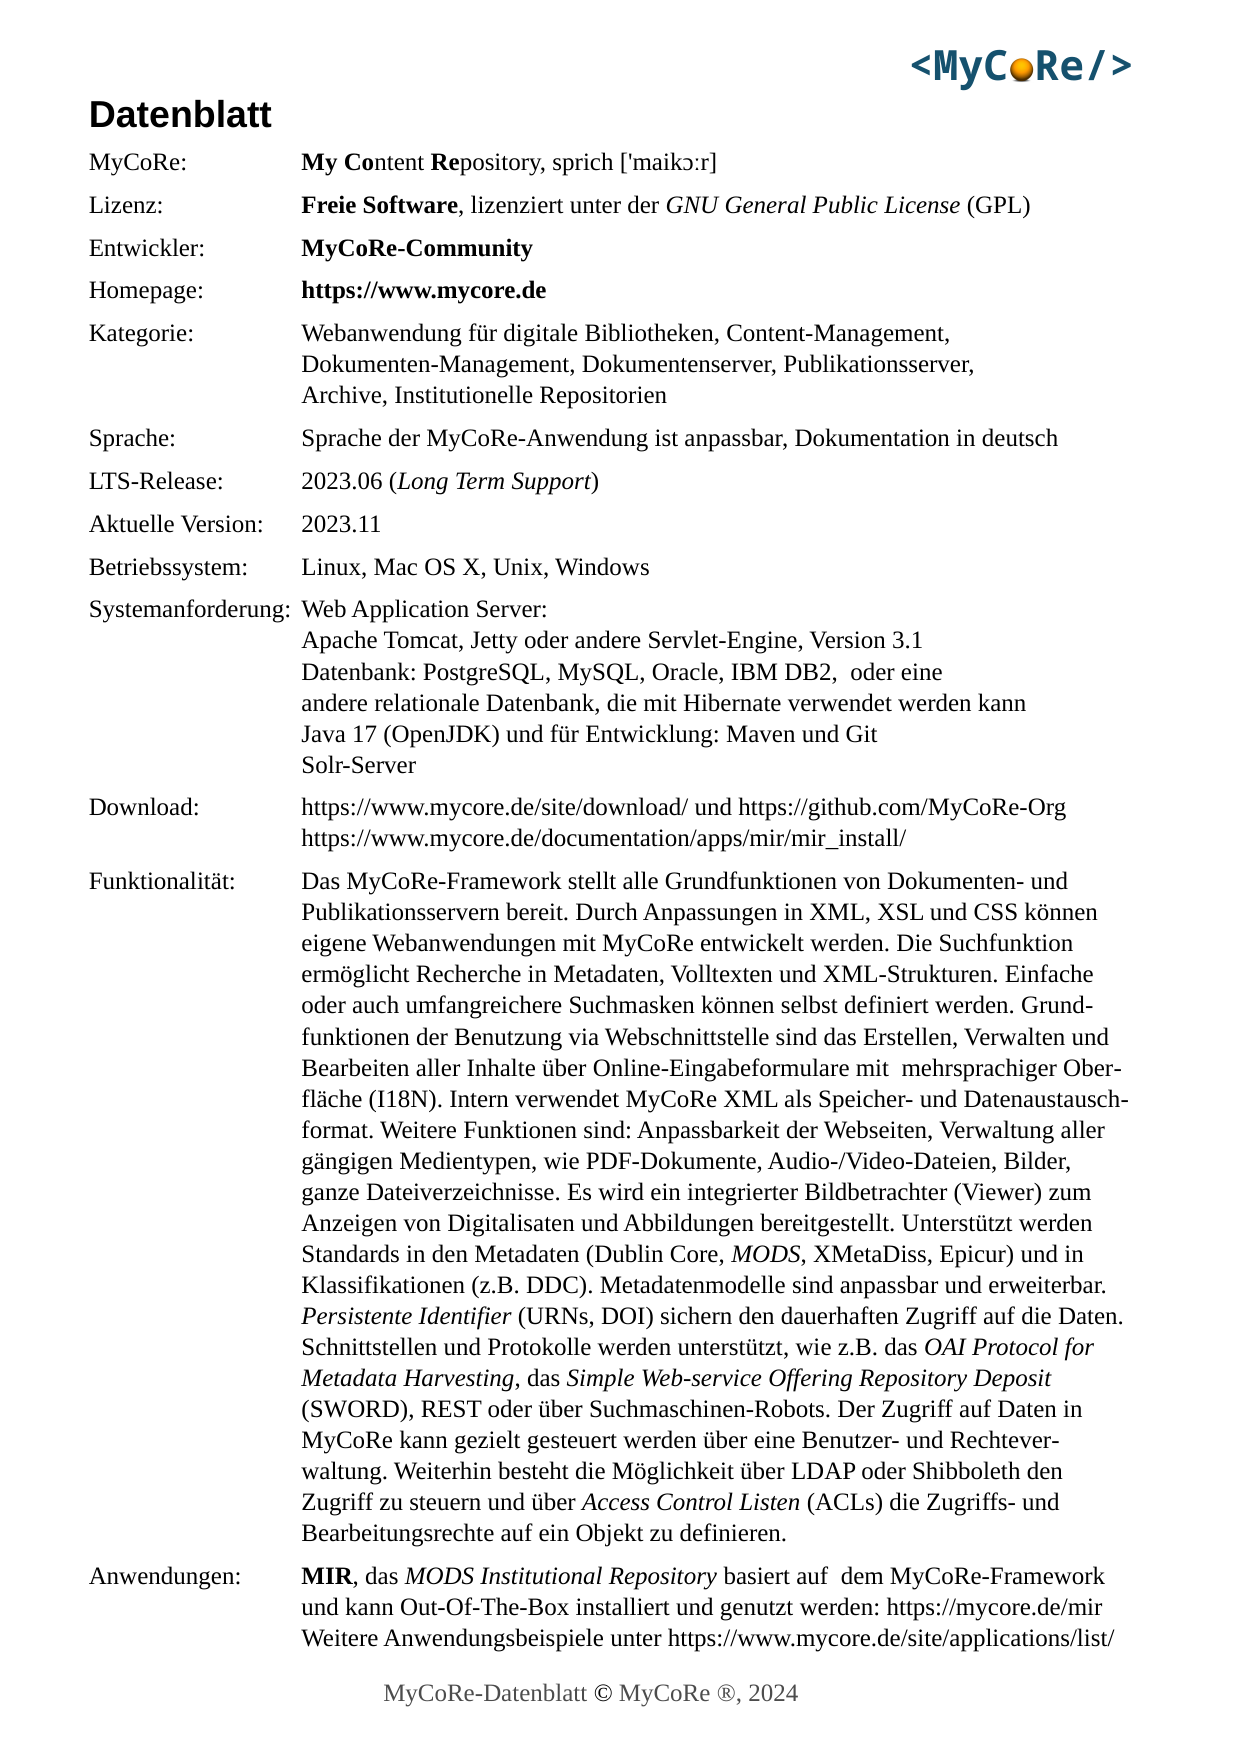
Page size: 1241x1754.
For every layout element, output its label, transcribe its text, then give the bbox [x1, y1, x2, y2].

text Systemanforderung: Web Application Server: Apache Tomcat, Jetty oder andere Servlet-Engine, Version 3.1 Datenbank: PostgreSQL, MySQL, Oracle, IBM DB2, oder eine andere relationale Datenbank, die mit Hibernate verwendet werden kann Java 17 (OpenJDK) und für Entwicklung: Maven und Git Solr-Server [88, 594, 1139, 778]
picture [1008, 56, 1034, 83]
text Entwickler: MyCoRe-Community [88, 233, 1134, 261]
text Aktuelle Version: 2023.11 [88, 509, 1134, 538]
text MyCoRe: My Content Repository, sprich ['maikɔːr] [88, 147, 1134, 176]
text Kategorie: Webanwendung für digitale Bibliotheken, Content-Management, Dokumenten-Management, Dokumentenserver, Publikationsserver, Archive, Institutionelle Repositorien [88, 318, 1134, 409]
text Lizenz: Freie Software, lizenziert unter der GNU General Public License (GPL) [88, 190, 1134, 219]
text Download: https://www.mycore.de/site/download/ und https://github.com/MyCoRe-Org https://www.mycore.de/documentation/apps/mir/mir_install/ [88, 792, 1134, 852]
text Betriebssystem: Linux, Mac OS X, Unix, Windows [88, 552, 1134, 580]
text Anwendungen: MIR, das MODS Institutional Repository basiert auf dem MyCoRe-Framework und kann Out-Of-The-Box installiert und genutzt werden: https://mycore.de/mir Weitere Anwendungsbeispiele unter https://www.mycore.de/site/applications/list/ [88, 1561, 1132, 1652]
text LTS-Release: 2023.06 (Long Term Support) [88, 466, 1134, 495]
text Sprache: Sprache der MyCoRe-Anwendung ist anpassbar, Dokumentation in deutsch [88, 423, 1134, 452]
text Homepage: https://www.mycore.de [88, 276, 1134, 304]
text Funktionalität: Das MyCoRe-Framework stellt alle Grundfunktionen von Dokumenten- und Publikationsservern bereit. Durch Anpassungen in XML, XSL und CSS können eigene Webanwendungen mit MyCoRe entwickelt werden. Die Suchfunktion ermöglicht Recherche in Metadaten, Volltexten und XML-Strukturen. Einfache oder auch umfangreichere Suchmasken können selbst definiert werden. Grund­funktionen der Benutzung via Webschnittstelle sind das Erstellen, Verwalten und Bearbeiten aller Inhalte über Online-Eingabeformulare mit mehrsprachiger Ober­fläche (I18N). Intern verwendet MyCoRe XML als Speicher- und Datenaustausch­format. Weitere Funktionen sind: Anpassbarkeit der Webseiten, Verwaltung aller gängigen Medientypen, wie PDF-Dokumente, Audio-/Video-Dateien, Bilder, ganze Dateiverzeichnisse. Es wird ein integrierter Bildbetrachter (Viewer) zum Anzeigen von Digitalisaten und Abbildungen bereitgestellt. Unterstützt werden Standards in den Metadaten (Dublin Core, MODS, XMetaDiss, Epicur) und in Klassifikationen (z.B. DDC). Metadatenmodelle sind anpassbar und erweiterbar. Persistente Identifier (URNs, DOI) sichern den dauerhaften Zugriff auf die Daten. Schnittstellen und Protokolle werden unterstützt, wie z.B. das OAI Protocol for Metadata Harvesting, das Simple Web-service Offering Repository Deposit (SWORD), REST oder über Suchmaschinen-Robots. Der Zugriff auf Daten in MyCoRe kann gezielt gesteuert werden über eine Benutzer- und Rechte­ver­waltung. Weiterhin besteht die Möglichkeit über LDAP oder Shibboleth den Zugriff zu steuern und über Access Control Listen (ACLs) die Zugriffs- und Bearbeitungsrechte auf ein Objekt zu definieren. [88, 866, 1132, 1547]
